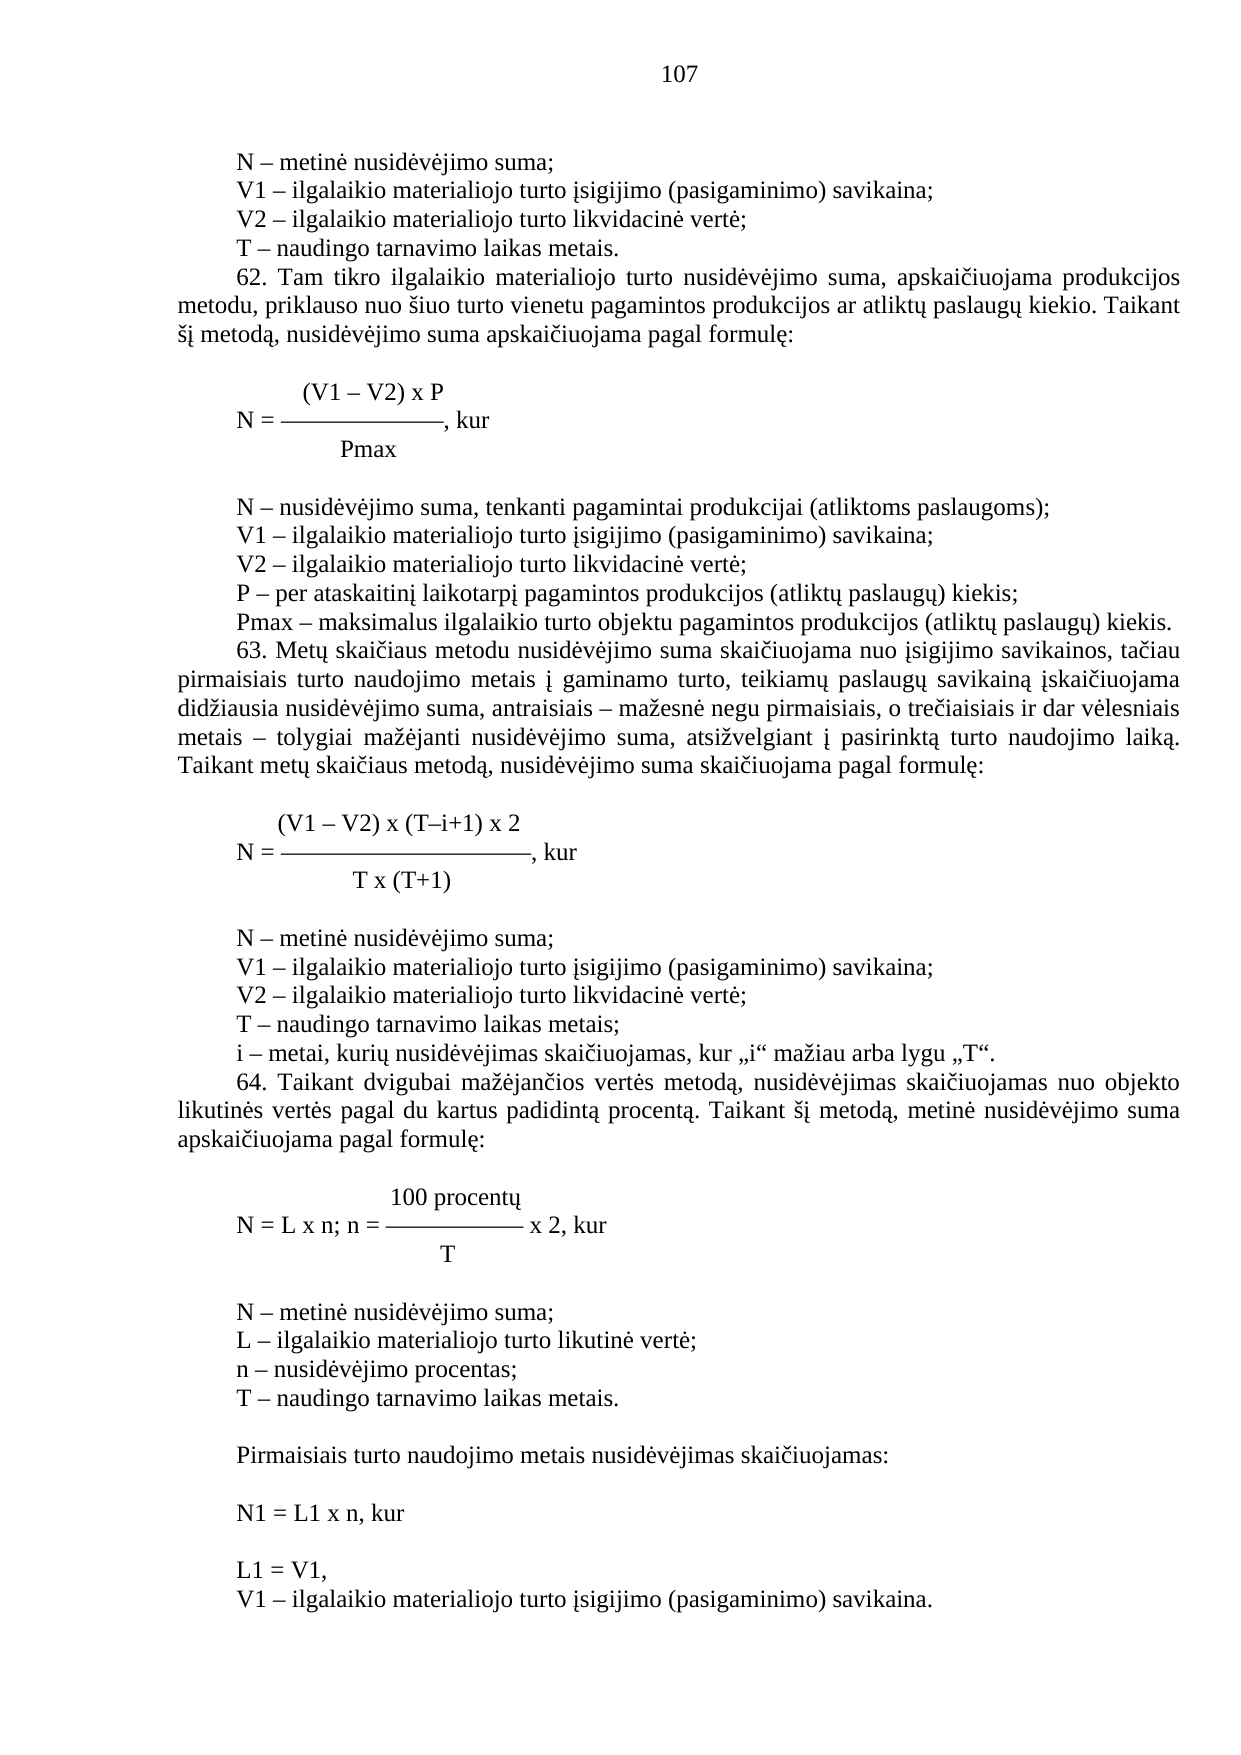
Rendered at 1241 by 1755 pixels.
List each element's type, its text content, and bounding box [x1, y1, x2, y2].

text Pmax – maksimalus ilgalaikio turto objektu pagamintos produkcijos (atliktų paslaugų) kiekis. [177, 607, 1181, 636]
text P – per ataskaitinį laikotarpį pagamintos produkcijos (atliktų paslaugų) kiekis; [177, 578, 1181, 607]
text T – naudingo tarnavimo laikas metais. [177, 1383, 1181, 1412]
text 64. Taikant dvigubai mažėjančios vertės metodą, nusidėvėjimas skaičiuojamas nuo objekto likutinės vertės pagal du kartus padidintą procentą. Taikant šį metodą, metinė nusidėvėjimo suma apskaičiuojama pagal formulę: [177, 1067, 1181, 1153]
text n – nusidėvėjimo procentas; [177, 1354, 1181, 1383]
text T [440, 1239, 1181, 1268]
text Pirmaisiais turto naudojimo metais nusidėvėjimas skaičiuojamas: [177, 1441, 1181, 1469]
text N = –––––––––––––, kur [177, 406, 1181, 434]
text T – naudingo tarnavimo laikas metais; [177, 1009, 1181, 1038]
text V2 – ilgalaikio materialiojo turto likvidacinė vertė; [177, 981, 1181, 1009]
text (V1 – V2) x P [302, 377, 1181, 406]
text N – metinė nusidėvėjimo suma; [177, 923, 1181, 952]
text T x (T+1) [352, 866, 1181, 894]
text Pmax [340, 434, 1181, 463]
text i – metai, kurių nusidėvėjimas skaičiuojamas, kur „i“ mažiau arba lygu „T“. [177, 1038, 1181, 1067]
text 100 procentų [390, 1182, 1181, 1211]
text N – metinė nusidėvėjimo suma; [177, 1297, 1181, 1326]
text N – metinė nusidėvėjimo suma; [177, 147, 1181, 176]
text V1 – ilgalaikio materialiojo turto įsigijimo (pasigaminimo) savikaina; [177, 521, 1181, 549]
text V2 – ilgalaikio materialiojo turto likvidacinė vertė; [177, 204, 1181, 233]
text N1 = L1 x n, kur [177, 1498, 1181, 1527]
text 62. Tam tikro ilgalaikio materialiojo turto nusidėvėjimo suma, apskaičiuojama produkcijos metodu, priklauso nuo šiuo turto vienetu pagamintos produkcijos ar atliktų paslaugų kiekio. Taikant šį metodą, nusidėvėjimo suma apskaičiuojama pagal formulę: [177, 262, 1181, 348]
text (V1 – V2) x (T–i+1) x 2 [277, 808, 1181, 837]
text L – ilgalaikio materialiojo turto likutinė vertė; [177, 1326, 1181, 1354]
text N = ––––––––––––––––––––, kur [177, 837, 1181, 866]
text T – naudingo tarnavimo laikas metais. [177, 233, 1181, 262]
text 63. Metų skaičiaus metodu nusidėvėjimo suma skaičiuojama nuo įsigijimo savikainos, tačiau pirmaisiais turto naudojimo metais į gaminamo turto, teikiamų paslaugų savikainą įskaičiuojama didžiausia nusidėvėjimo suma, antraisiais – mažesnė negu pirmaisiais, o trečiaisiais ir dar vėlesniais metais – tolygiai mažėjanti nusidėvėjimo suma, atsižvelgiant į pasirinktą turto naudojimo laiką. Taikant metų skaičiaus metodą, nusidėvėjimo suma skaičiuojama pagal formulę: [177, 636, 1181, 779]
text N = L x n; n = ––––––––––– x 2, kur [177, 1211, 1181, 1239]
text V1 – ilgalaikio materialiojo turto įsigijimo (pasigaminimo) savikaina; [177, 176, 1181, 204]
text V1 – ilgalaikio materialiojo turto įsigijimo (pasigaminimo) savikaina; [177, 952, 1181, 981]
text N – nusidėvėjimo suma, tenkanti pagamintai produkcijai (atliktoms paslaugoms); [177, 492, 1181, 521]
text V1 – ilgalaikio materialiojo turto įsigijimo (pasigaminimo) savikaina. [177, 1584, 1181, 1613]
text V2 – ilgalaikio materialiojo turto likvidacinė vertė; [177, 549, 1181, 578]
text L1 = V1, [177, 1556, 1181, 1584]
